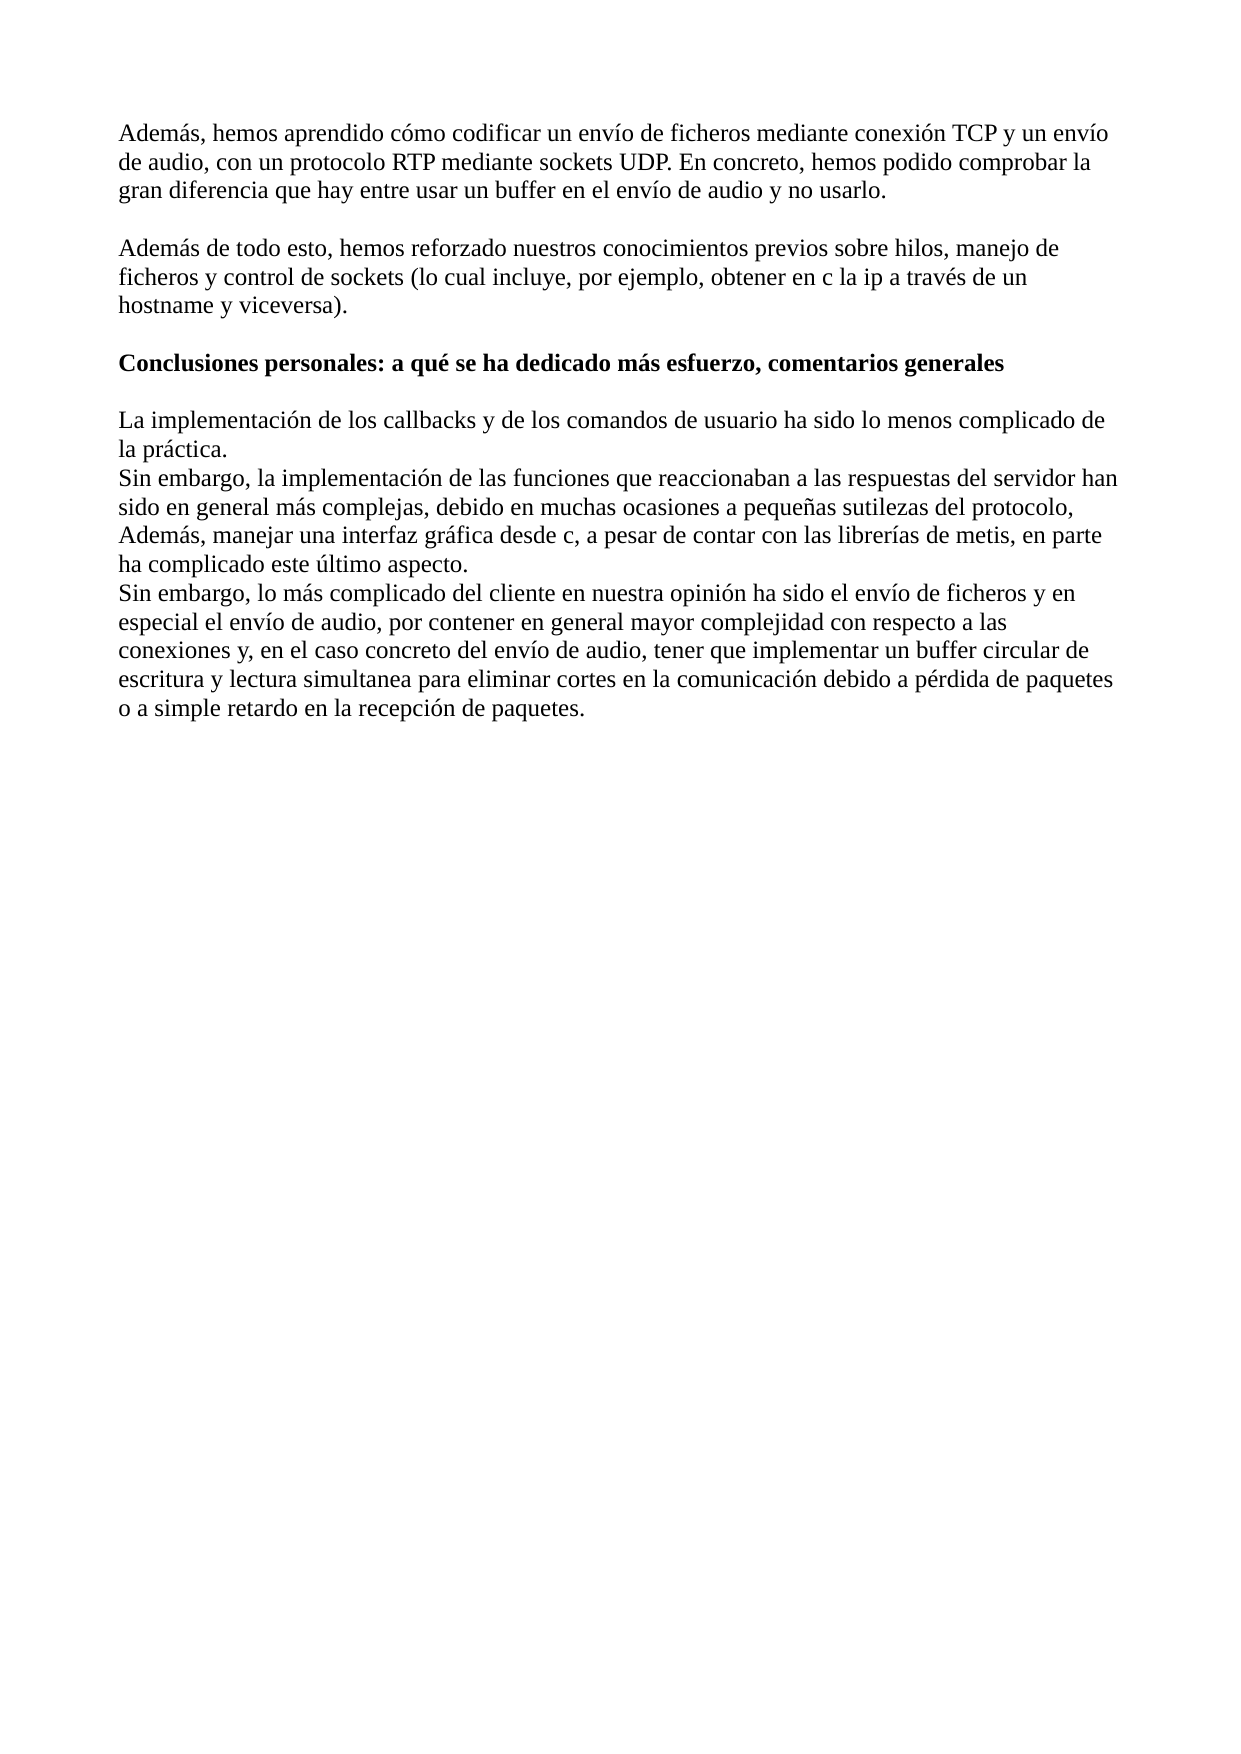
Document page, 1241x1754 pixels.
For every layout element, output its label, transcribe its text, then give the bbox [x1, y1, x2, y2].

text Además, hemos aprendido cómo codificar un envío de ficheros mediante conexión TCP y un envío de audio, con un protocolo RTP mediante sockets UDP. En concreto, hemos podido comprobar la gran diferencia que hay entre usar un buffer en el envío de audio y no usarlo. [118, 118, 1122, 204]
text Conclusiones personales: a qué se ha dedicado más esfuerzo, comentarios generales [118, 348, 1122, 377]
text Sin embargo, lo más complicado del cliente en nuestra opinión ha sido el envío de ficheros y en especial el envío de audio, por contener en general mayor complejidad con respecto a las conexiones y, en el caso concreto del envío de audio, tener que implementar un buffer circular de escritura y lectura simultanea para eliminar cortes en la comunicación debido a pérdida de paquetes o a simple retardo en la recepción de paquetes. [118, 578, 1122, 722]
text Además, manejar una interfaz gráfica desde c, a pesar de contar con las librerías de metis, en parte ha complicado este último aspecto. [118, 521, 1122, 578]
text Además de todo esto, hemos reforzado nuestros conocimientos previos sobre hilos, manejo de ficheros y control de sockets (lo cual incluye, por ejemplo, obtener en c la ip a través de un hostname y viceversa). [118, 233, 1122, 319]
text Sin embargo, la implementación de las funciones que reaccionaban a las respuestas del servidor han sido en general más complejas, debido en muchas ocasiones a pequeñas sutilezas del protocolo, [118, 463, 1122, 521]
text La implementación de los callbacks y de los comandos de usuario ha sido lo menos complicado de la práctica. [118, 406, 1122, 463]
